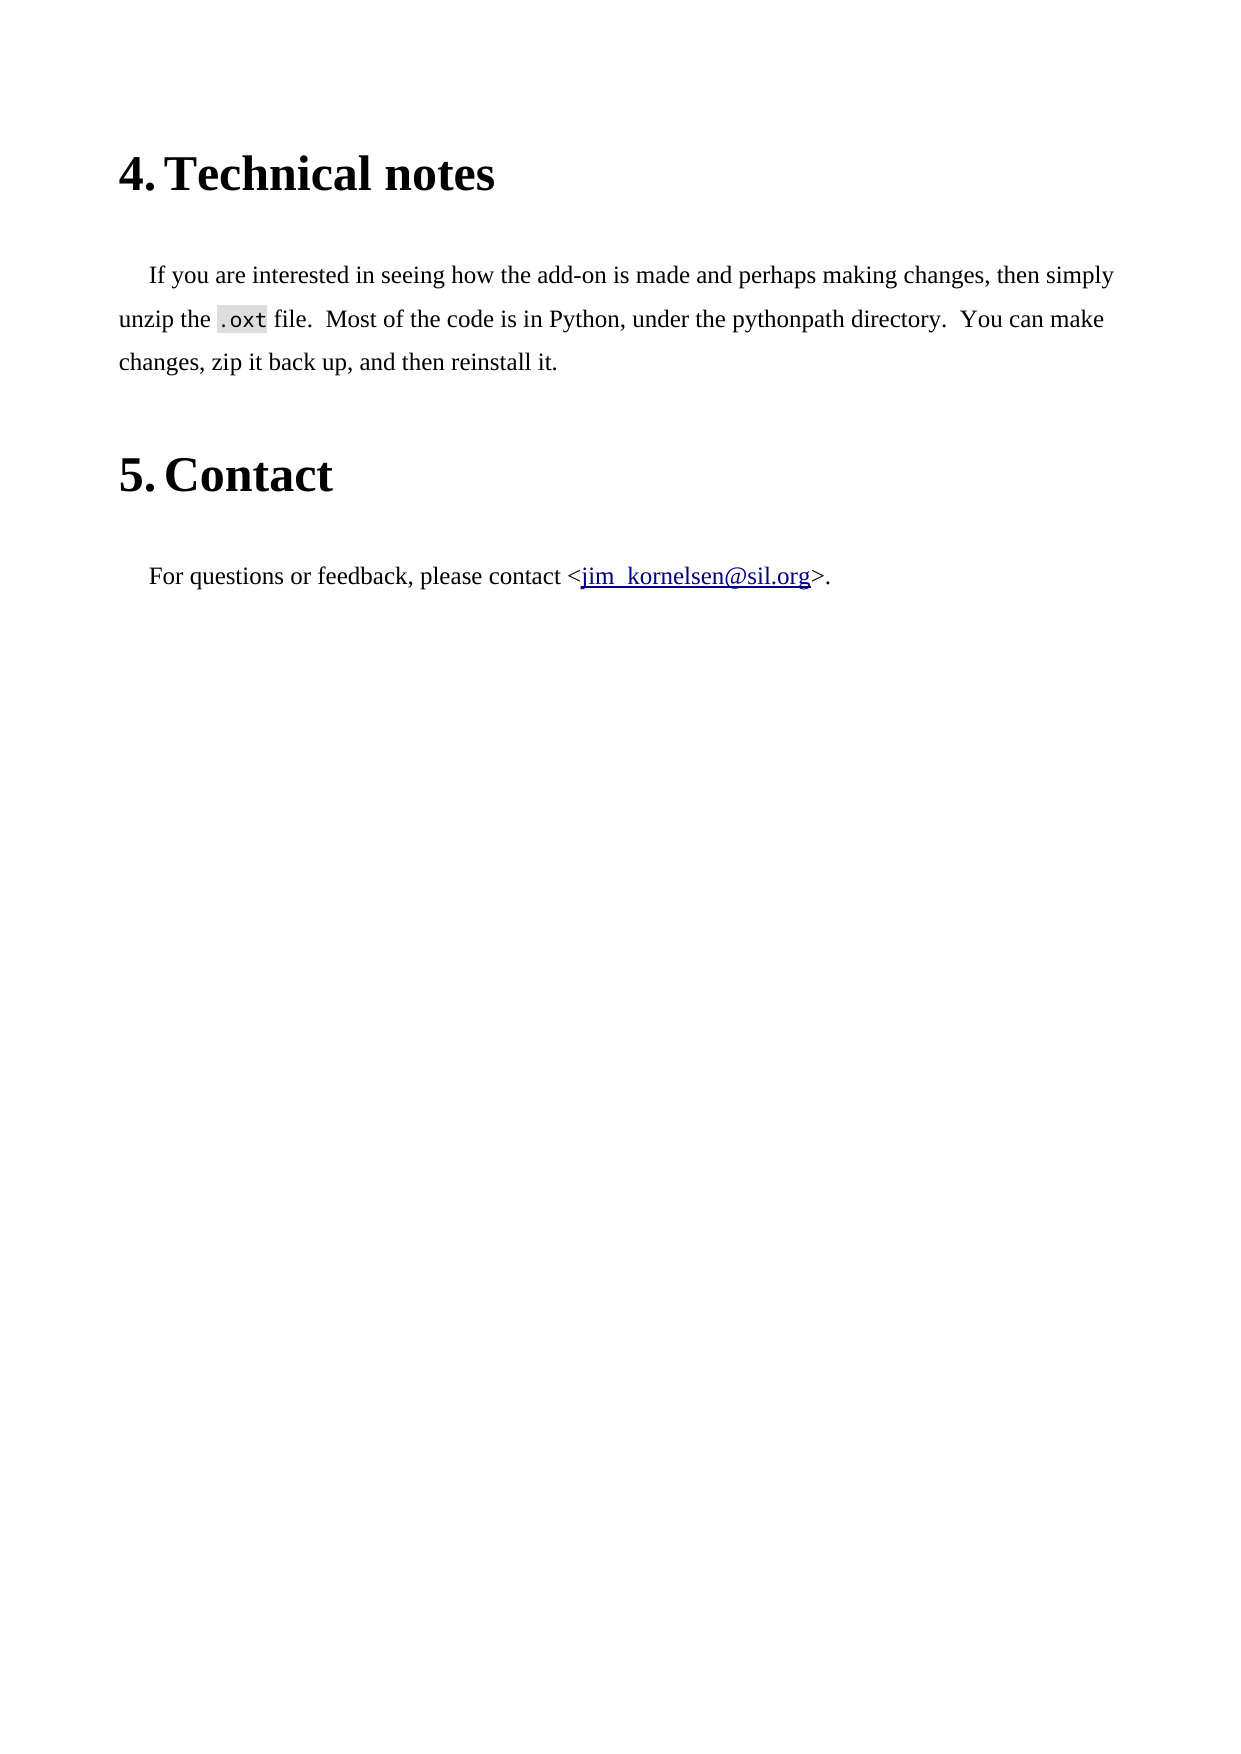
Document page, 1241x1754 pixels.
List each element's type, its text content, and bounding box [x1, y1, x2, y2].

subtitle Contact [118, 444, 1122, 502]
text If you are interested in seeing how the add-on is made and perhaps making changes, then simply unzip the .oxt file. Most of the code is in Python, under the pythonpath directory. You can make changes, zip it back up, and then reinstall it. [118, 261, 1122, 376]
subtitle Technical notes [118, 143, 1122, 201]
text For questions or feedback, please contact <jim_kornelsen@sil.org>. [118, 561, 1122, 590]
